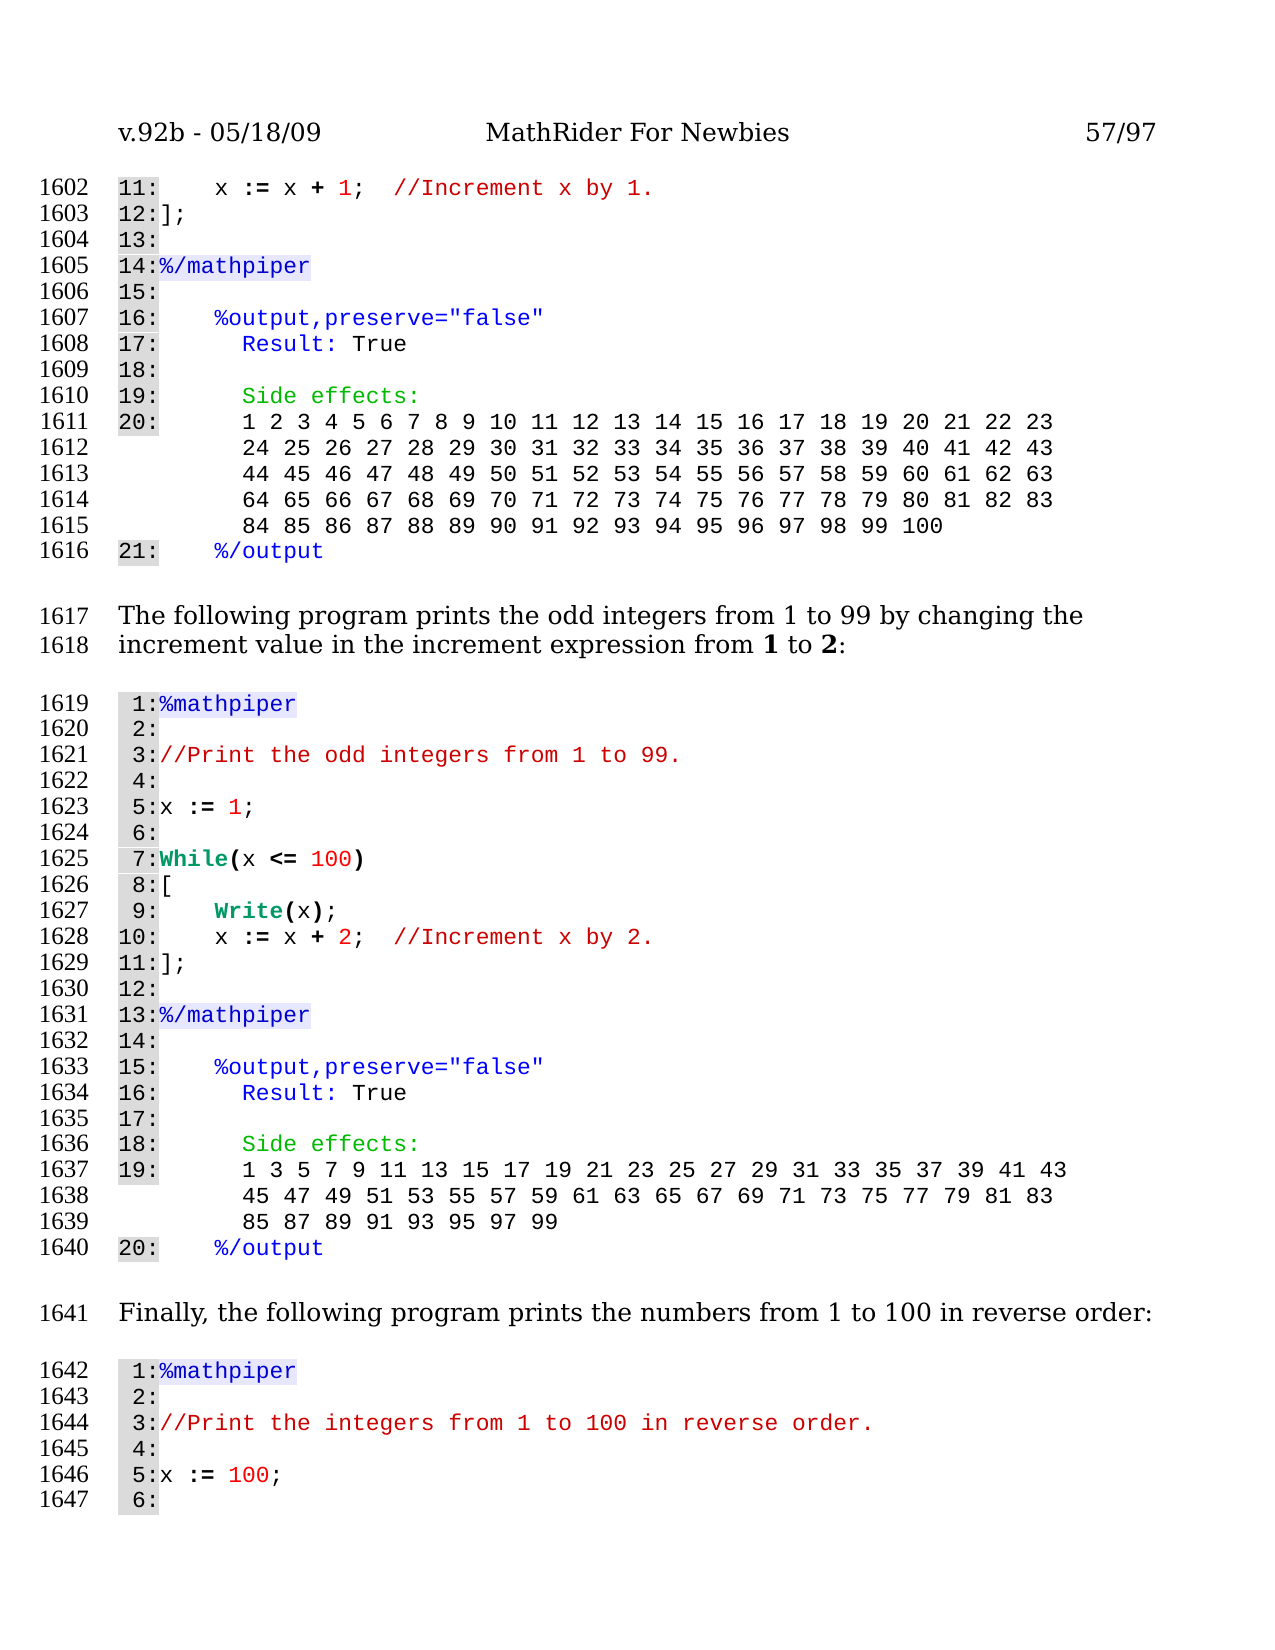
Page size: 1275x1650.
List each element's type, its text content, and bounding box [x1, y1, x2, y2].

text 17: Result: True [118, 332, 1157, 358]
text Finally, the following program prints the numbers from 1 to 100 in reverse order: [118, 1298, 1157, 1327]
text 9: Write(x); [118, 899, 1157, 925]
text 13: [118, 229, 1157, 254]
text 17: [118, 1107, 1157, 1133]
text The following program prints the odd integers from 1 to 99 by changing the increment value in the increment expression from 1 to 2: [118, 601, 1157, 660]
text 6: [118, 1489, 1157, 1515]
text 64 65 66 67 68 69 70 71 72 73 74 75 76 77 78 79 80 81 82 83 [118, 488, 1157, 514]
text 5:x := 1; [118, 796, 1157, 822]
text 1:%mathpiper [118, 1359, 1157, 1385]
text 19: 1 3 5 7 9 11 13 15 17 19 21 23 25 27 29 31 33 35 37 39 41 43 [118, 1159, 1157, 1185]
text 4: [118, 1437, 1157, 1463]
text 11: x := x + 1; //Increment x by 1. [118, 177, 1157, 203]
text 19: Side effects: [118, 384, 1157, 410]
text 12: [118, 977, 1157, 1003]
text 3://Print the odd integers from 1 to 99. [118, 744, 1157, 770]
text 21: %/output [118, 540, 1157, 566]
text 24 25 26 27 28 29 30 31 32 33 34 35 36 37 38 39 40 41 42 43 [118, 436, 1157, 462]
text 14: [118, 1029, 1157, 1055]
text 20: %/output [118, 1237, 1157, 1262]
text 4: [118, 770, 1157, 796]
text 6: [118, 822, 1157, 847]
text 16: %output,preserve="false" [118, 306, 1157, 332]
text 18: [118, 358, 1157, 384]
text 8:[ [118, 873, 1157, 899]
text 84 85 86 87 88 89 90 91 92 93 94 95 96 97 98 99 100 [118, 514, 1157, 540]
text 16: Result: True [118, 1081, 1157, 1107]
text 10: x := x + 2; //Increment x by 2. [118, 925, 1157, 951]
text 13:%/mathpiper [118, 1003, 1157, 1029]
text 7:While(x <= 100) [118, 847, 1157, 873]
text 2: [118, 1385, 1157, 1411]
text 3://Print the integers from 1 to 100 in reverse order. [118, 1411, 1157, 1437]
text 45 47 49 51 53 55 57 59 61 63 65 67 69 71 73 75 77 79 81 83 [118, 1185, 1157, 1211]
text 14:%/mathpiper [118, 254, 1157, 281]
text 15: %output,preserve="false" [118, 1055, 1157, 1081]
text 11:]; [118, 951, 1157, 977]
text 12:]; [118, 203, 1157, 229]
text 2: [118, 718, 1157, 744]
text 18: Side effects: [118, 1133, 1157, 1159]
text 15: [118, 281, 1157, 306]
text 44 45 46 47 48 49 50 51 52 53 54 55 56 57 58 59 60 61 62 63 [118, 462, 1157, 488]
text 1:%mathpiper [118, 692, 1157, 718]
text 85 87 89 91 93 95 97 99 [118, 1211, 1157, 1237]
text 5:x := 100; [118, 1463, 1157, 1489]
text 20: 1 2 3 4 5 6 7 8 9 10 11 12 13 14 15 16 17 18 19 20 21 22 23 [118, 410, 1157, 436]
